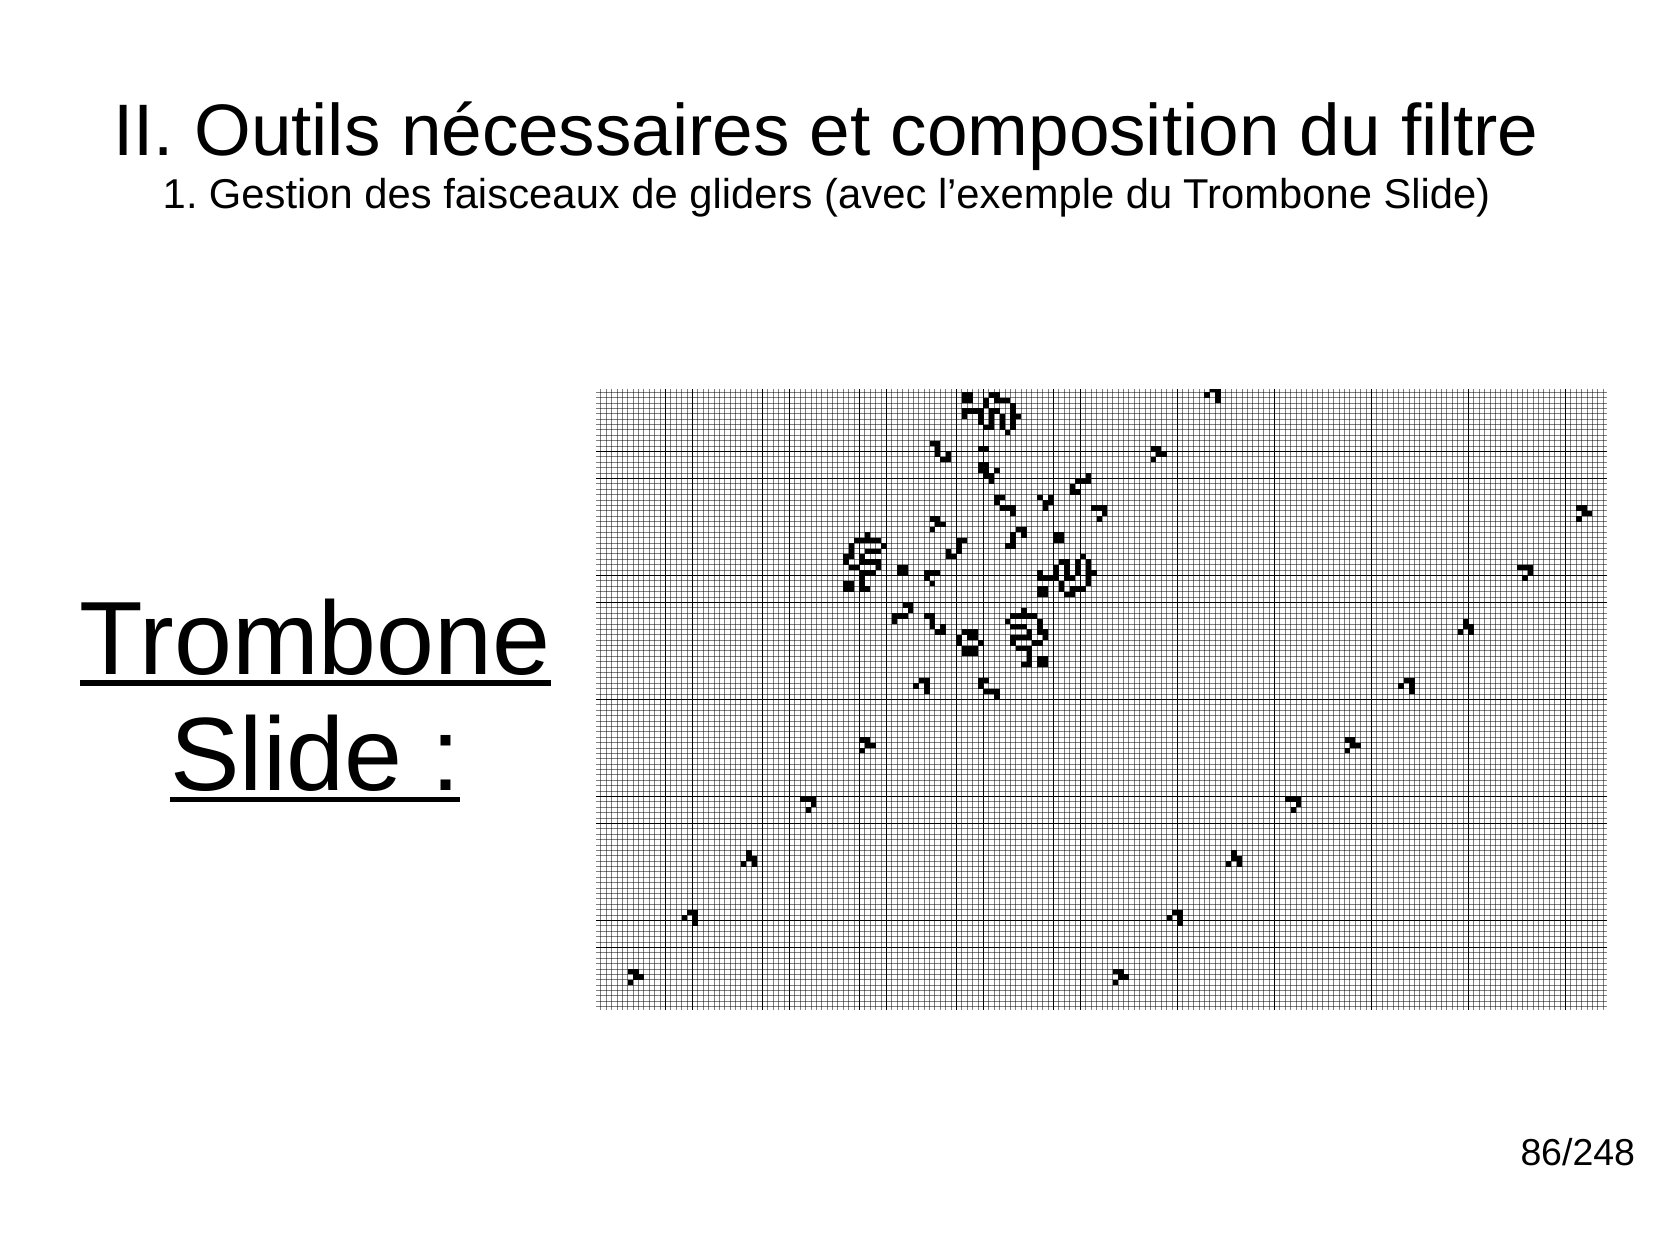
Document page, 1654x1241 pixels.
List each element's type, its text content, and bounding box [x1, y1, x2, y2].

text_box <number>/248 [1505, 1124, 1654, 1182]
picture [596, 389, 1607, 1010]
text_box Trombone Slide : [65, 572, 566, 821]
title II. Outils nécessaires et composition du filtre 1. Gestion des faisceaux de gliders (avec l’exemple du Trombone Slide) [82, 49, 1571, 257]
